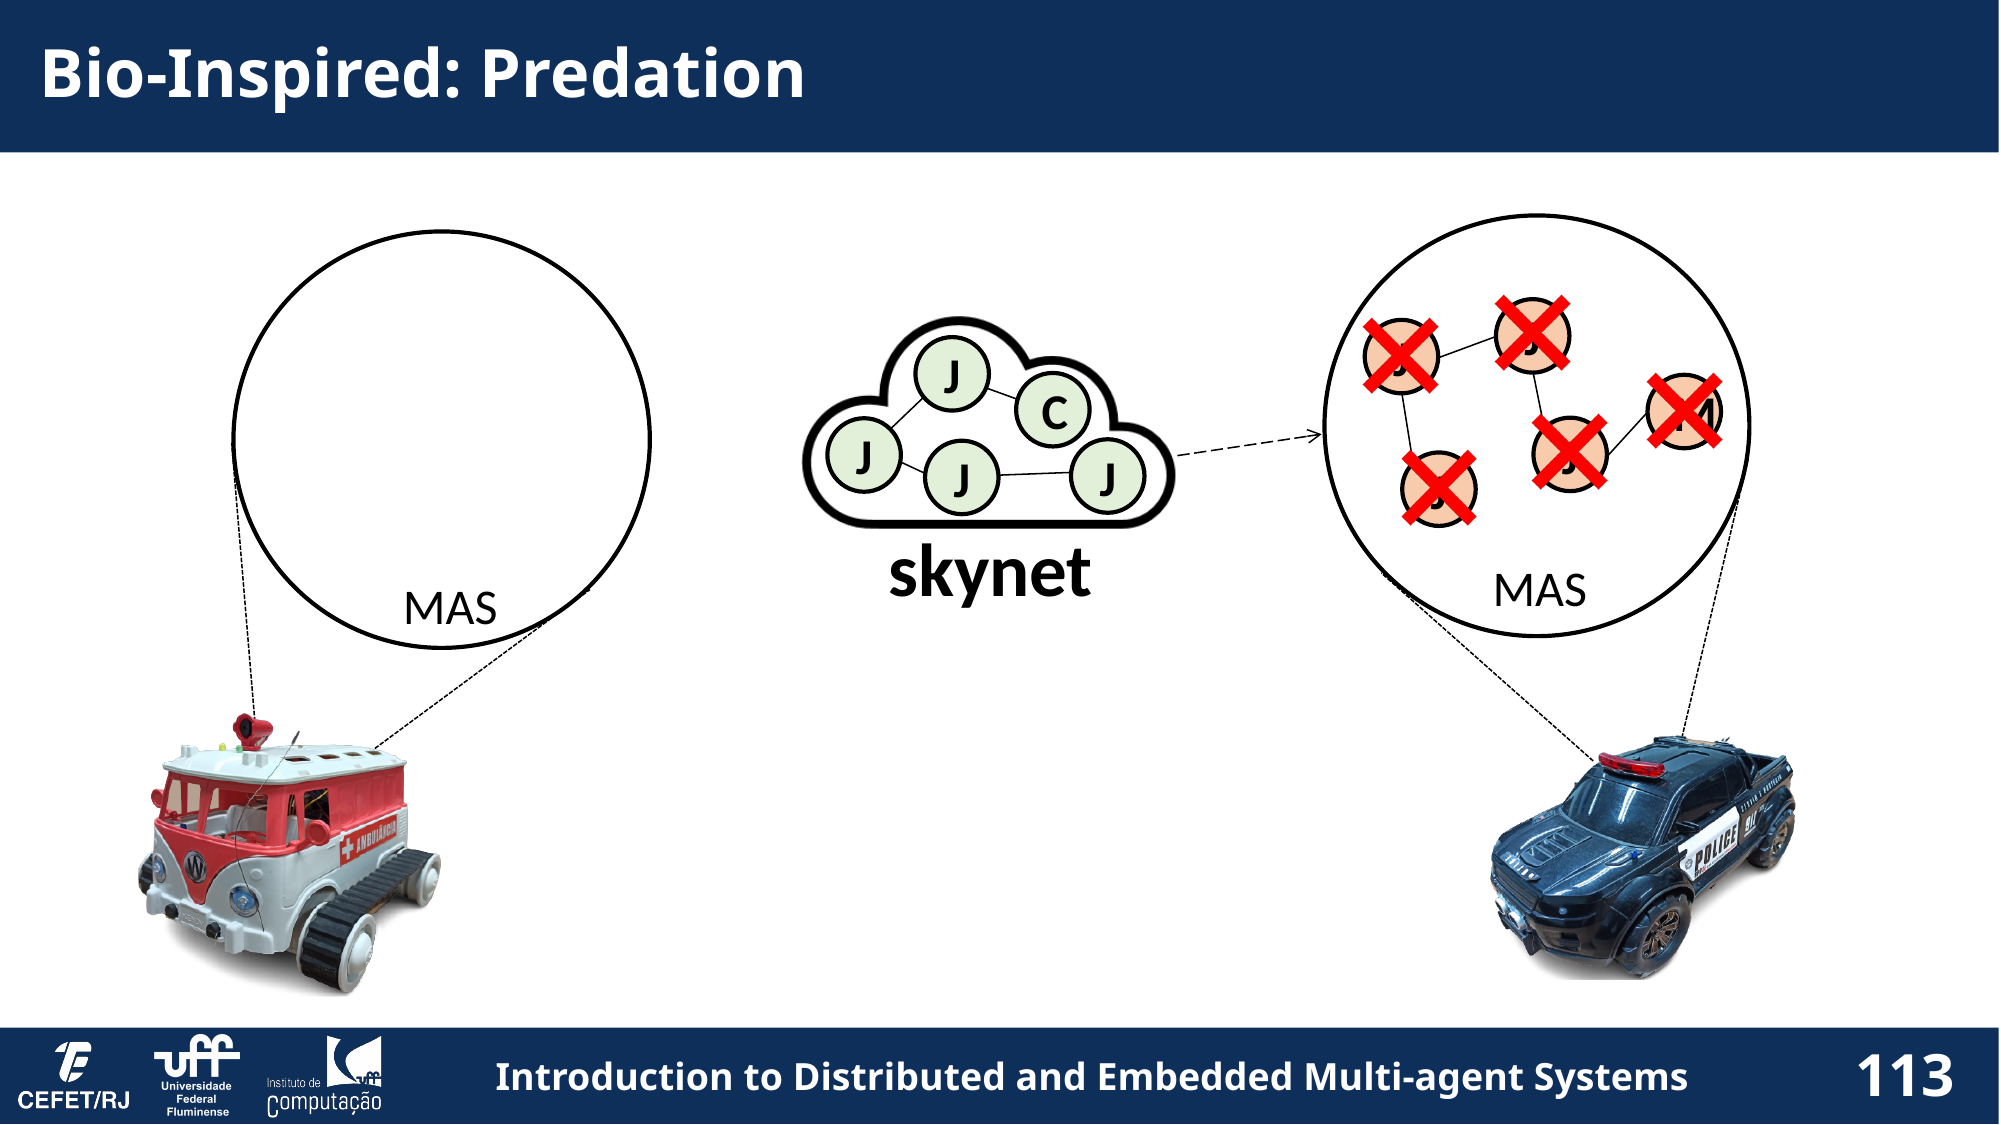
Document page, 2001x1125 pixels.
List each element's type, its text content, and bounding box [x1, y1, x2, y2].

picture [1481, 281, 1584, 384]
picture [1518, 400, 1621, 503]
text_box [1324, 215, 1750, 637]
picture [1388, 436, 1490, 539]
picture [265, 1033, 383, 1118]
picture [153, 1033, 241, 1121]
picture [1633, 359, 1736, 462]
text_box J [827, 418, 901, 492]
text_box [392, 642, 491, 648]
picture [132, 711, 446, 997]
picture [18, 1021, 129, 1125]
picture [777, 210, 1202, 635]
text_box [233, 231, 650, 641]
text_box J [925, 440, 999, 515]
text_box skynet [873, 513, 1108, 619]
text_box MAS [388, 566, 513, 642]
picture [1349, 304, 1452, 407]
picture [1485, 733, 1800, 980]
text_box C [1016, 372, 1090, 447]
text_box MAS [1477, 549, 1603, 625]
text_box J [915, 337, 989, 411]
text_box Bio-Inspired: Predation [25, 23, 1999, 119]
text_box J [1070, 439, 1145, 513]
